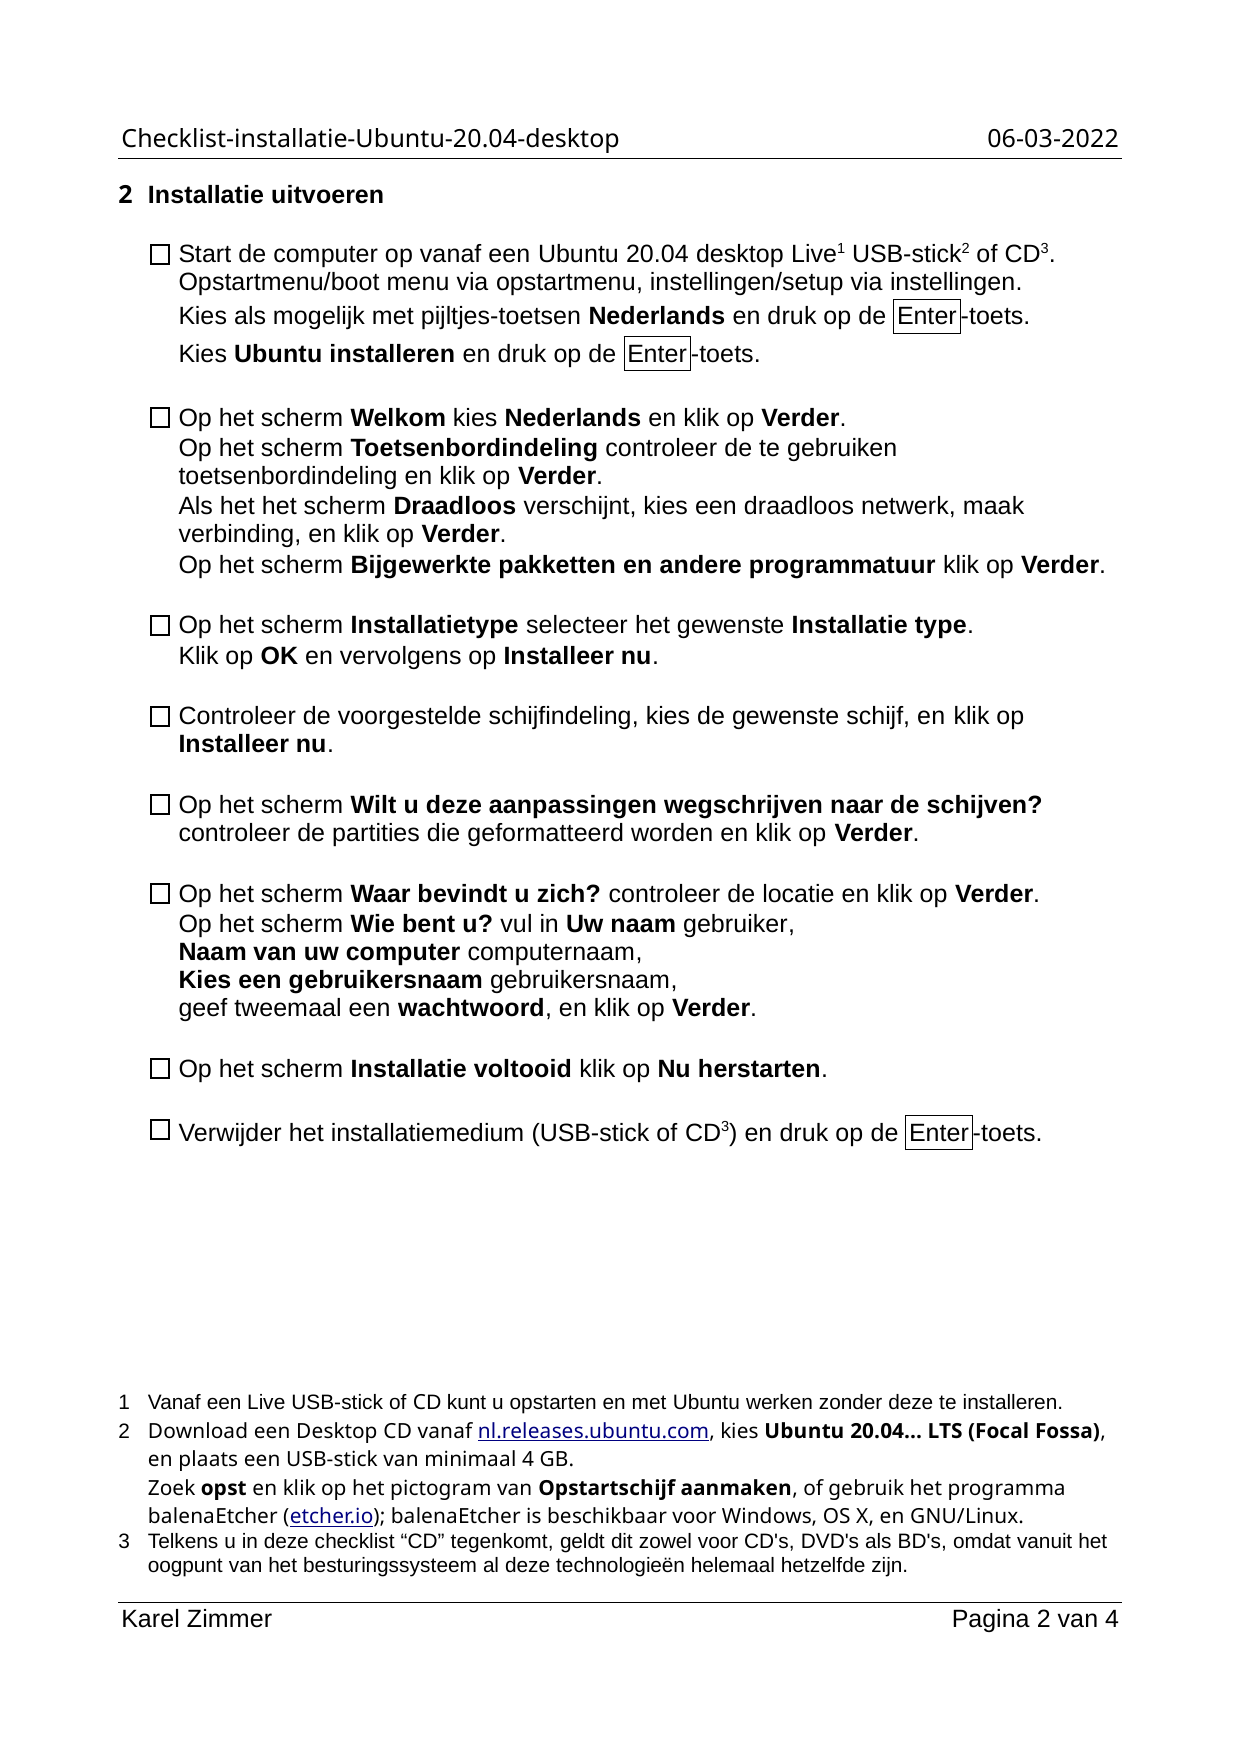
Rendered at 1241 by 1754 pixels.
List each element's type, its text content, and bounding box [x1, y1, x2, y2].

table_cell Kies Ubuntu installeren en druk op de Enter-toets. [177, 335, 1121, 372]
table_cell [141, 1053, 177, 1084]
table_cell [141, 671, 177, 701]
table_cell Controleer de voorgestelde schijfindeling, kies de gewenste schijf, en klik op Installeer nu. [177, 701, 1121, 759]
table_cell [141, 878, 177, 909]
table_cell [141, 610, 177, 640]
table_cell [141, 1114, 177, 1151]
table_cell [141, 335, 177, 372]
table_cell [141, 848, 177, 878]
table_cell [141, 701, 177, 759]
table_cell Op het scherm Installatietype selecteer het gewenste Installatie type. [177, 610, 1121, 640]
table_cell [177, 1023, 1121, 1053]
table_cell [141, 403, 177, 433]
table_cell Klik op OK en vervolgens op Installeer nu. [177, 640, 1121, 671]
table_cell Op het scherm Bijgewerkte pakketten en andere programmatuur klik op Verder. [177, 550, 1121, 580]
table_cell Op het scherm Waar bevindt u zich? controleer de locatie en klik op Verder. [177, 878, 1121, 909]
table_cell Kies als mogelijk met pijltjes-toetsen Nederlands en druk op de Enter-toets. [177, 298, 1121, 335]
table_cell [177, 759, 1121, 790]
table_cell [141, 491, 177, 549]
table_cell Op het scherm Wie bent u? vul in Uw naam gebruiker, Naam van uw computer computernaam, Kies een gebruikersnaam gebruikersnaam, geef tweemaal een wachtwoord, en klik op Verder. [177, 909, 1121, 1023]
table_cell [141, 550, 177, 580]
table_header [141, 239, 177, 297]
table_cell Op het scherm Welkom kies Nederlands en klik op Verder. [177, 403, 1121, 433]
table_cell [177, 1084, 1121, 1114]
table_cell [141, 759, 177, 790]
table_cell [177, 580, 1121, 610]
table_cell [141, 372, 177, 402]
table_cell [177, 372, 1121, 402]
table_cell Op het scherm Wilt u deze aanpassingen wegschrijven naar de schijven? controleer de partities die geformatteerd worden en klik op Verder. [177, 790, 1121, 848]
table_cell Verwijder het installatiemedium (USB-stick of CD3) en druk op de Enter-toets. [177, 1114, 1121, 1151]
table_cell [141, 298, 177, 335]
table_cell [141, 1084, 177, 1114]
table_header Start de computer op vanaf een Ubuntu 20.04 desktop Live USB-stick of CD. Opstartmenu/boot menu via opstartmenu, instellingen/setup via instellingen. [177, 239, 1121, 297]
table_cell [141, 790, 177, 848]
table_cell [141, 580, 177, 610]
table_cell Als het het scherm Draadloos verschijnt, kies een draadloos netwerk, maak verbinding, en klik op Verder. [177, 491, 1121, 549]
table_cell [141, 909, 177, 1023]
list Installatie uitvoeren [118, 177, 1122, 211]
table_cell [141, 1023, 177, 1053]
table_cell Op het scherm Toetsenbordindeling controleer de te gebruiken toetsenbordindeling en klik op Verder. [177, 433, 1121, 491]
table_cell [141, 640, 177, 671]
table_cell [177, 671, 1121, 701]
table_cell [177, 848, 1121, 878]
table_cell [141, 433, 177, 491]
table_cell Op het scherm Installatie voltooid klik op Nu herstarten. [177, 1053, 1121, 1084]
